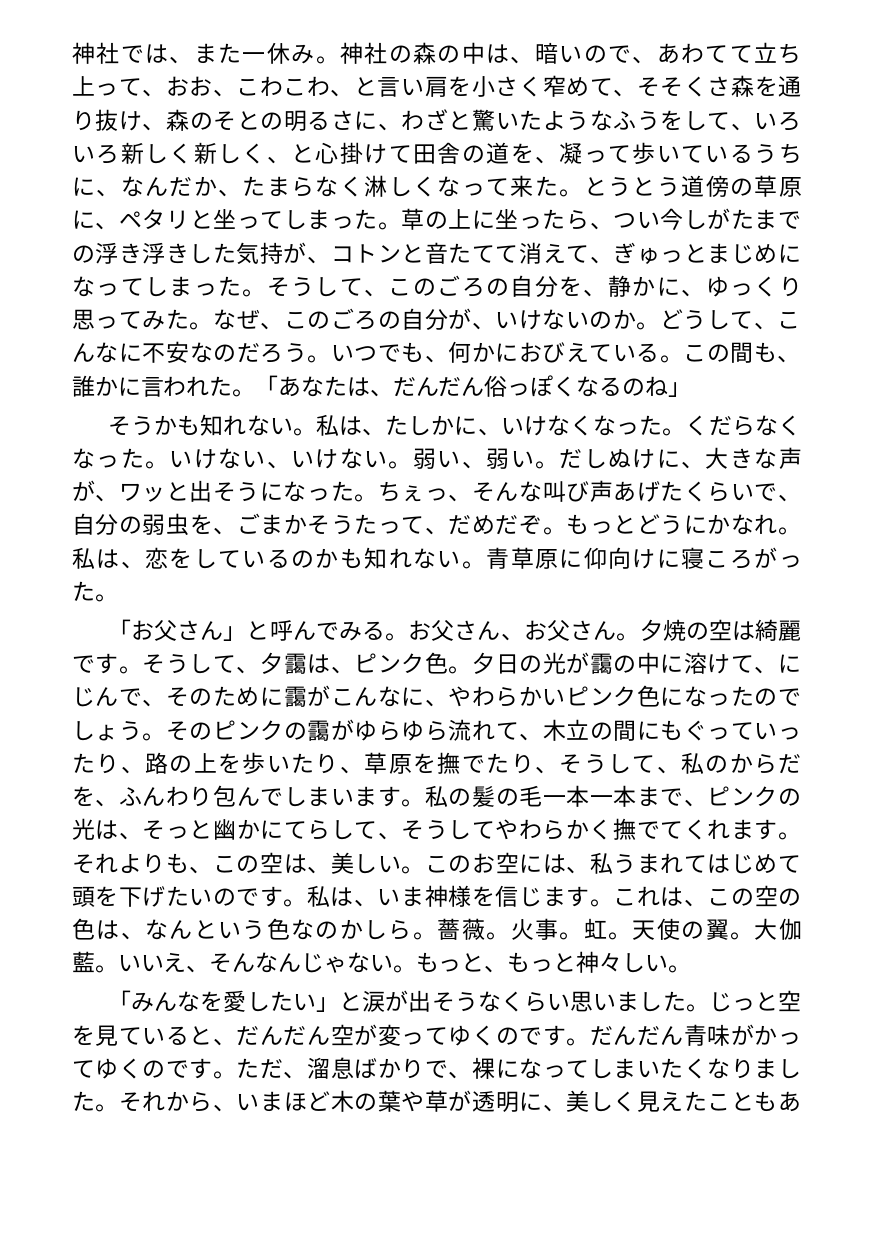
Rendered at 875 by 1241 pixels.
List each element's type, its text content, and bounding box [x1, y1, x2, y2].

text そうかも知れない。私は、たしかに、いけなくなった。くだらなくなった。いけない、いけない。弱い、弱い。だしぬけに、大きな声が、ワッと出そうになった。ちぇっ、そんな叫び声あげたくらいで、自分の弱虫を、ごまかそうたって、だめだぞ。もっとどうにかなれ。私は、恋をしているのかも知れない。青草原に仰向けに寝ころがった。 [72, 407, 802, 607]
text 神社では、また一休み。神社の森の中は、暗いので、あわてて立ち上って、おお、こわこわ、と言い肩を小さく窄めて、そそくさ森を通り抜け、森のそとの明るさに、わざと驚いたようなふうをして、いろいろ新しく新しく、と心掛けて田舎の道を、凝って歩いているうちに、なんだか、たまらなく淋しくなって来た。とうとう道傍の草原に、ペタリと坐ってしまった。草の上に坐ったら、つい今しがたまでの浮き浮きした気持が、コトンと音たてて消えて、ぎゅっとまじめになってしまった。そうして、このごろの自分を、静かに、ゆっくり思ってみた。なぜ、このごろの自分が、いけないのか。どうして、こんなに不安なのだろう。いつでも、何かにおびえている。この間も、誰かに言われた。「あなたは、だんだん俗っぽくなるのね」 [72, 36, 802, 402]
text 「お父さん」と呼んでみる。お父さん、お父さん。夕焼の空は綺麗です。そうして、夕靄は、ピンク色。夕日の光が靄の中に溶けて、にじんで、そのために靄がこんなに、やわらかいピンク色になったのでしょう。そのピンクの靄がゆらゆら流れて、木立の間にもぐっていったり、路の上を歩いたり、草原を撫でたり、そうして、私のからだを、ふんわり包んでしまいます。私の髪の毛一本一本まで、ピンクの光は、そっと幽かにてらして、そうしてやわらかく撫でてくれます。それよりも、この空は、美しい。このお空には、私うまれてはじめて頭を下げたいのです。私は、いま神様を信じます。これは、この空の色は、なんという色なのかしら。薔薇。火事。虹。天使の翼。大伽藍。いいえ、そんなんじゃない。もっと、もっと神々しい。 [72, 613, 802, 978]
text 「みんなを愛したい」と涙が出そうなくらい思いました。じっと空を見ていると、だんだん空が変ってゆくのです。だんだん青味がかってゆくのです。ただ、溜息ばかりで、裸になってしまいたくなりました。それから、いまほど木の葉や草が透明に、美しく見えたこともあ [72, 984, 802, 1117]
